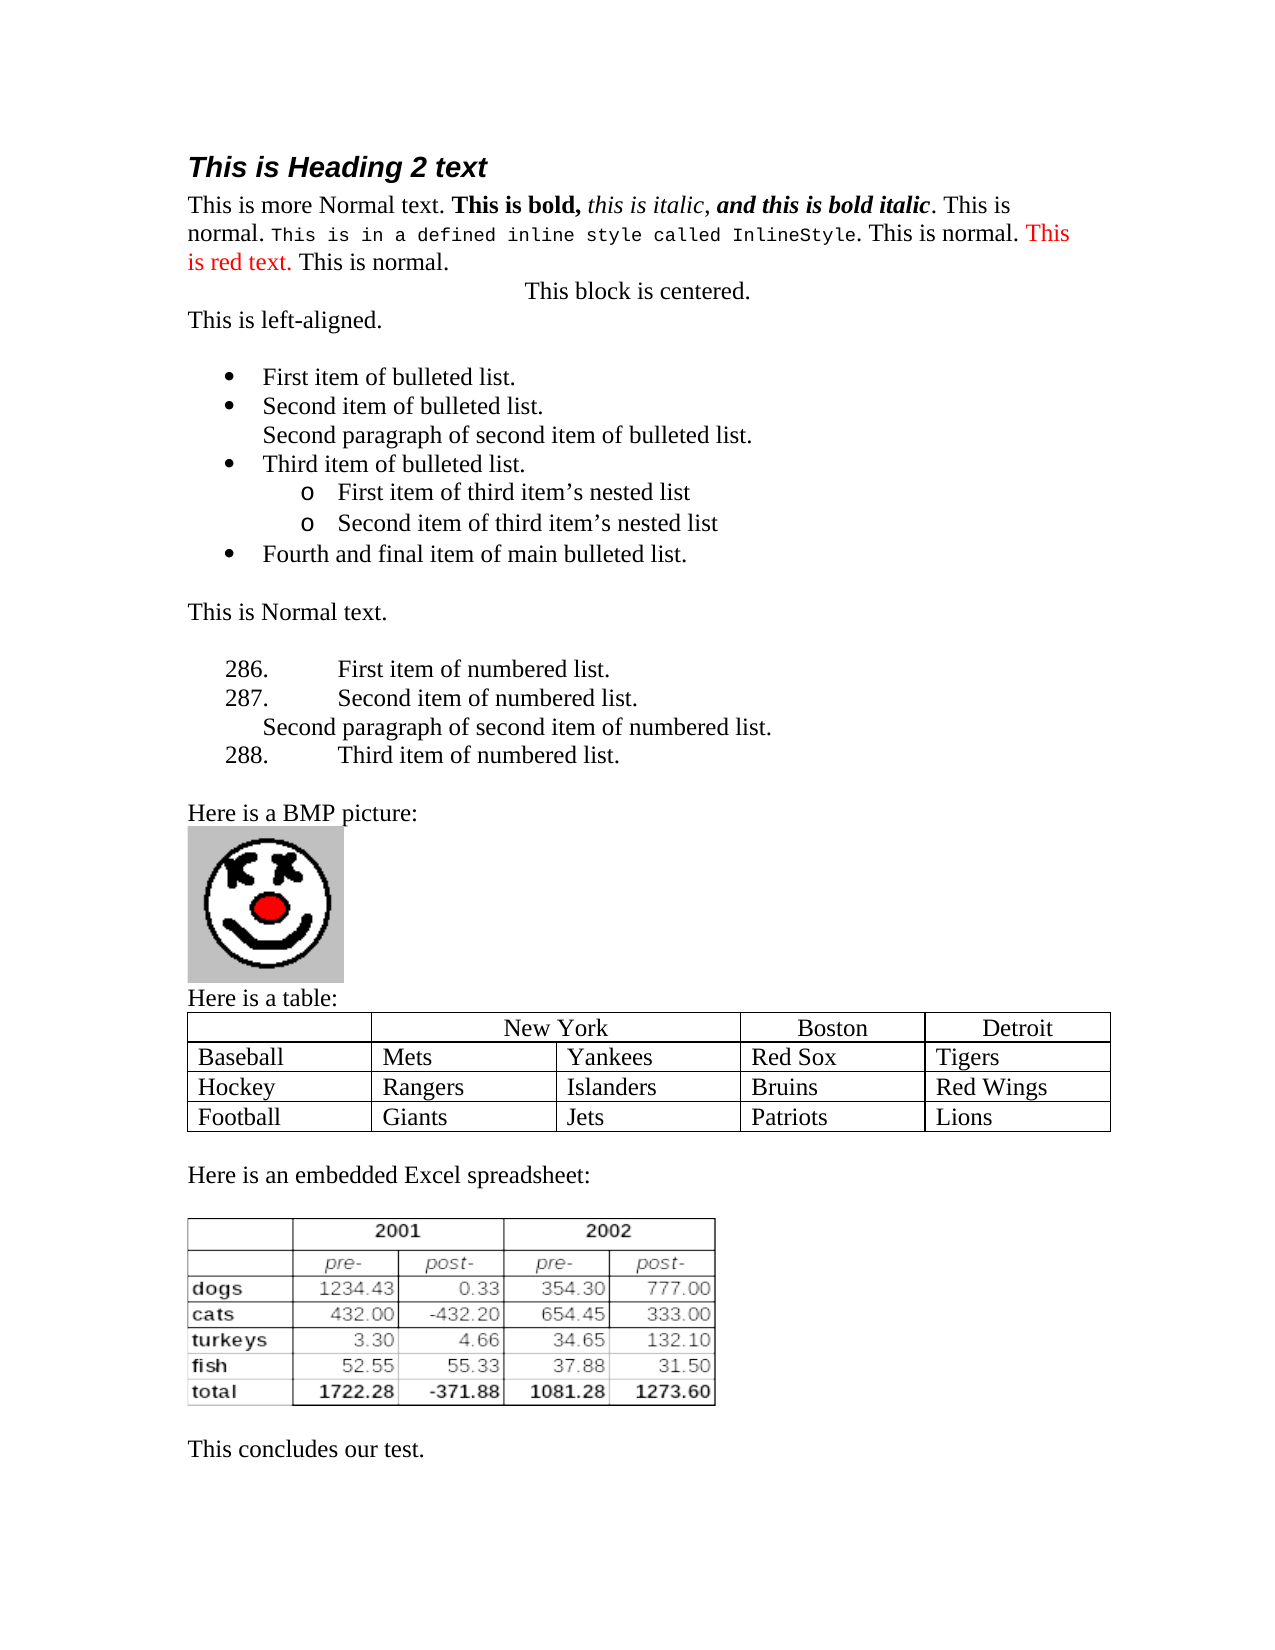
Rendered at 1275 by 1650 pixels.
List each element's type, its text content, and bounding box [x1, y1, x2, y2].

text Here is a table: [187, 983, 1087, 1012]
table_cell Bruins [741, 1072, 924, 1101]
table_cell Rangers [372, 1072, 556, 1101]
table_header Detroit [926, 1013, 1110, 1041]
text Here is a BMP picture: [187, 798, 1087, 827]
list First item of numbered list. [225, 654, 1087, 683]
table_header [188, 1013, 371, 1041]
list First item of bulleted list. [225, 362, 1087, 391]
table_cell Patriots [741, 1102, 924, 1131]
table_cell Islanders [557, 1072, 740, 1101]
table_cell Jets [557, 1102, 740, 1131]
table_header Boston [741, 1013, 924, 1041]
text Here is an embedded Excel spreadsheet: [187, 1161, 1087, 1189]
subtitle This is Heading 2 text [187, 150, 1087, 183]
table_cell Tigers [926, 1043, 1110, 1071]
list Second item of numbered list. [225, 683, 1087, 712]
text This block is centered. [187, 276, 1087, 305]
table_cell Baseball [188, 1043, 371, 1071]
table_cell Football [188, 1102, 371, 1131]
table_cell Hockey [188, 1072, 371, 1101]
list Second item of third item’s nested list [300, 508, 1087, 539]
text Second paragraph of second item of numbered list. [262, 712, 1087, 740]
text This concludes our test. [187, 1434, 1087, 1463]
table_cell Giants [372, 1102, 556, 1131]
text This is Normal text. [187, 597, 1087, 625]
list Third item of numbered list. [225, 740, 1087, 769]
table_cell Red Wings [926, 1072, 1110, 1101]
table_cell Mets [372, 1043, 556, 1071]
text This is more Normal text. This is bold, this is italic, and this is bold italic. This is normal. This is in a defined inline style called InlineStyle. This is normal. This is red text. This is normal. [187, 190, 1087, 276]
table_cell Yankees [557, 1043, 740, 1071]
table_cell Lions [926, 1102, 1110, 1131]
table_header New York [372, 1013, 740, 1041]
list First item of third item’s nested list [300, 477, 1087, 508]
table_cell Red Sox [741, 1043, 924, 1071]
list Second item of bulleted list. [225, 391, 1087, 420]
text Second paragraph of second item of bulleted list. [262, 420, 1087, 449]
text This is left-aligned. [187, 305, 1087, 334]
list Third item of bulleted list. [225, 449, 1087, 477]
list Fourth and final item of main bulleted list. [225, 539, 1087, 568]
